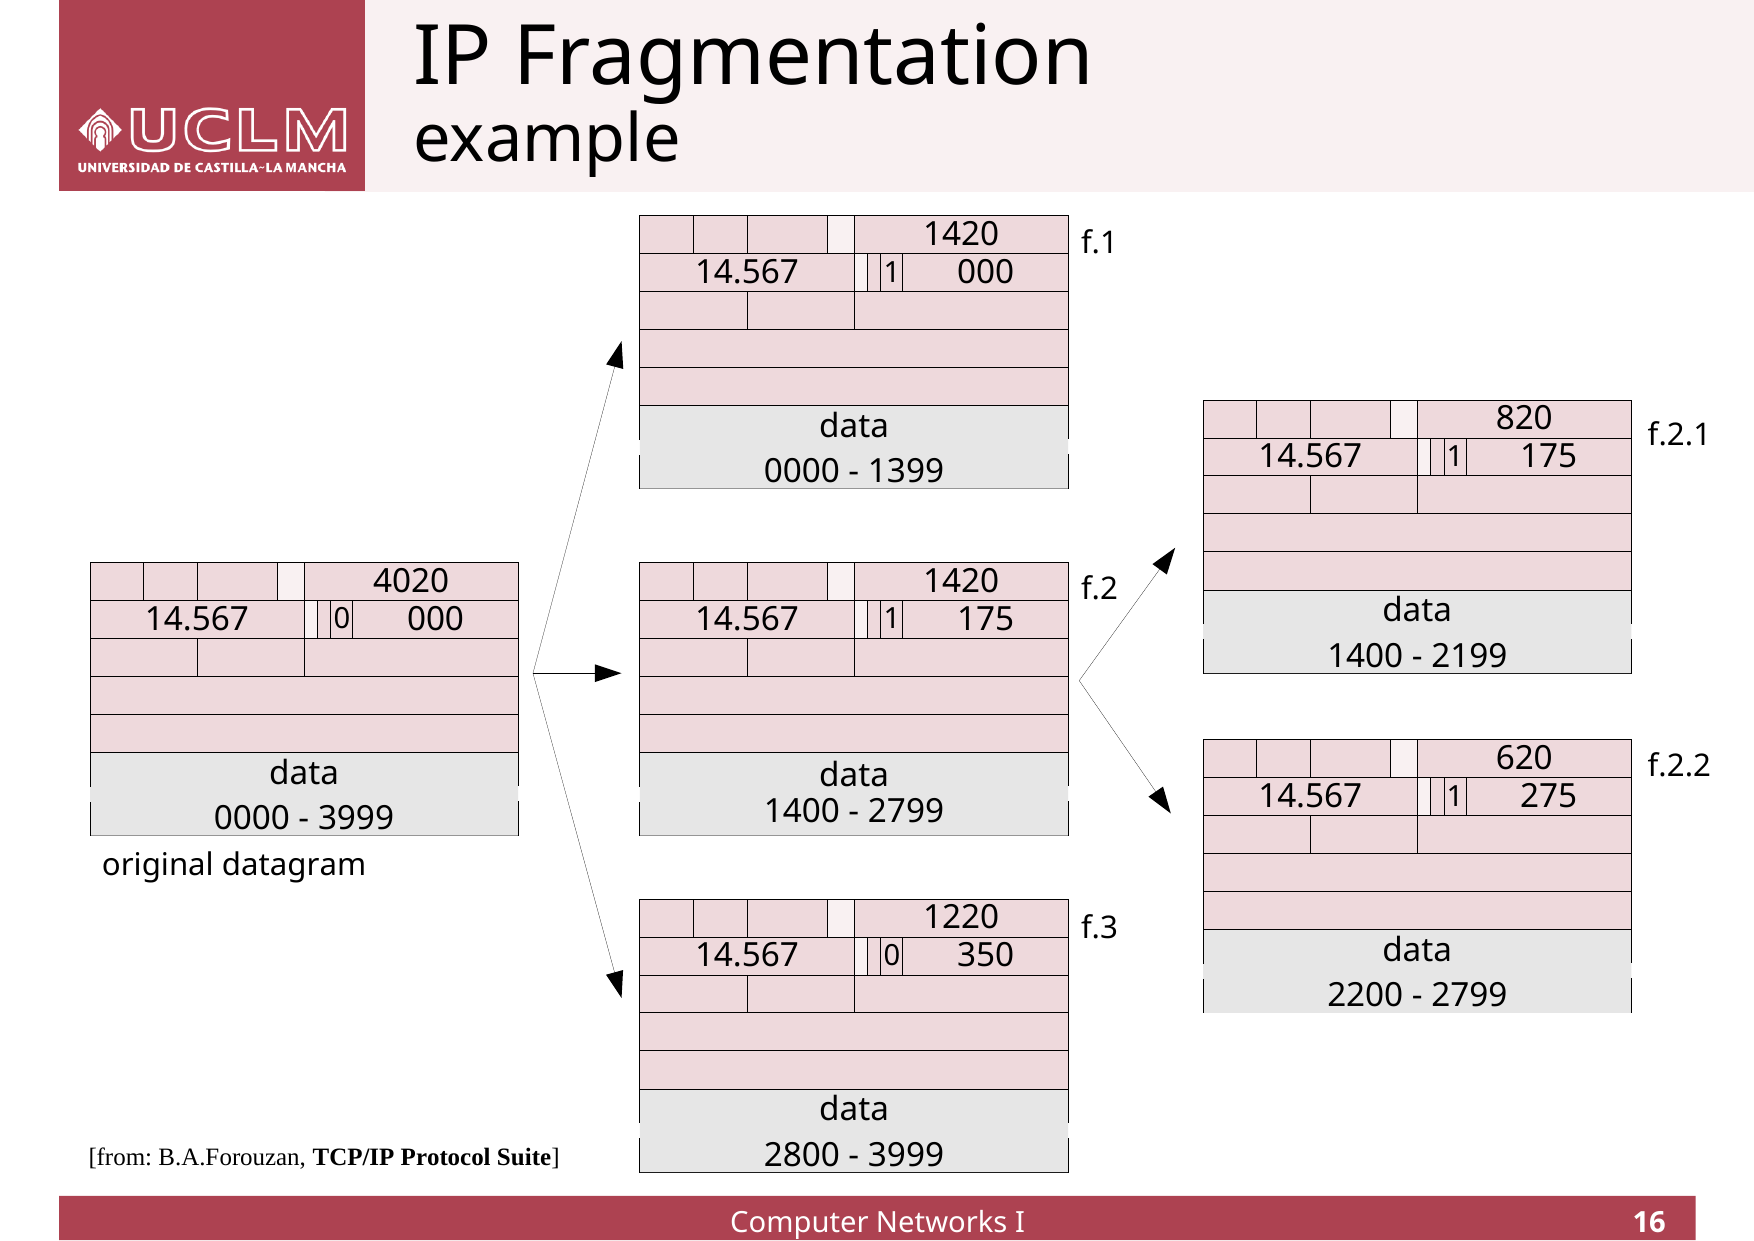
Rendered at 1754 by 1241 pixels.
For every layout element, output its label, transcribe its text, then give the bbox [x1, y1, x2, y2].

text_box data 1400 - 2199 [1203, 591, 1632, 674]
text_box [639, 899, 1069, 1090]
text_box 0 [880, 937, 902, 975]
picture [59, 0, 365, 191]
text_box 175 [902, 600, 1069, 639]
text_box [90, 562, 519, 753]
text_box 1420 [855, 562, 1069, 600]
text_box 350 [902, 937, 1069, 976]
text_box 000 [352, 600, 519, 639]
text_box [1203, 739, 1632, 930]
text_box data 0000 - 3999 [90, 753, 519, 836]
title IP Fragmentation example [413, 0, 1667, 198]
text_box 000 [902, 253, 1069, 292]
text_box f.2.1 [1647, 409, 1729, 460]
text_box original datagram [101, 838, 376, 889]
text_box 14.567 [639, 937, 854, 975]
text_box 14.567 [90, 600, 304, 638]
text_box 175 [1466, 438, 1632, 476]
text_box 1 [1444, 777, 1466, 815]
text_box 1220 [855, 899, 1069, 937]
text_box [639, 562, 1069, 753]
text_box [639, 215, 1069, 406]
text_box [from: B.A.Forouzan, TCP/IP Protocol Suite] [88, 1141, 560, 1172]
text_box 14.567 [639, 600, 854, 638]
text_box 820 [1418, 400, 1632, 438]
text_box data 1400 - 2799 [639, 753, 1069, 836]
text_box f.2 [1081, 562, 1126, 613]
text_box 1 [1444, 438, 1466, 475]
text_box 1420 [855, 215, 1069, 253]
text_box f.1 [1081, 217, 1126, 268]
text_box 0 [330, 600, 352, 638]
text_box data 0000 - 1399 [639, 406, 1069, 489]
text_box data 2800 - 3999 [639, 1090, 1069, 1173]
text_box 14.567 [639, 253, 854, 291]
text_box f.3 [1081, 902, 1126, 953]
text_box 620 [1418, 739, 1632, 777]
text_box 4020 [305, 562, 519, 600]
text_box 1 [880, 600, 902, 638]
text_box data 2200 - 2799 [1203, 930, 1632, 1013]
text_box 14.567 [1203, 777, 1417, 815]
text_box 275 [1466, 777, 1632, 816]
text_box [1203, 400, 1632, 591]
text_box 14.567 [1203, 438, 1417, 475]
text_box 1 [880, 253, 902, 291]
text_box f.2.2 [1647, 739, 1729, 790]
